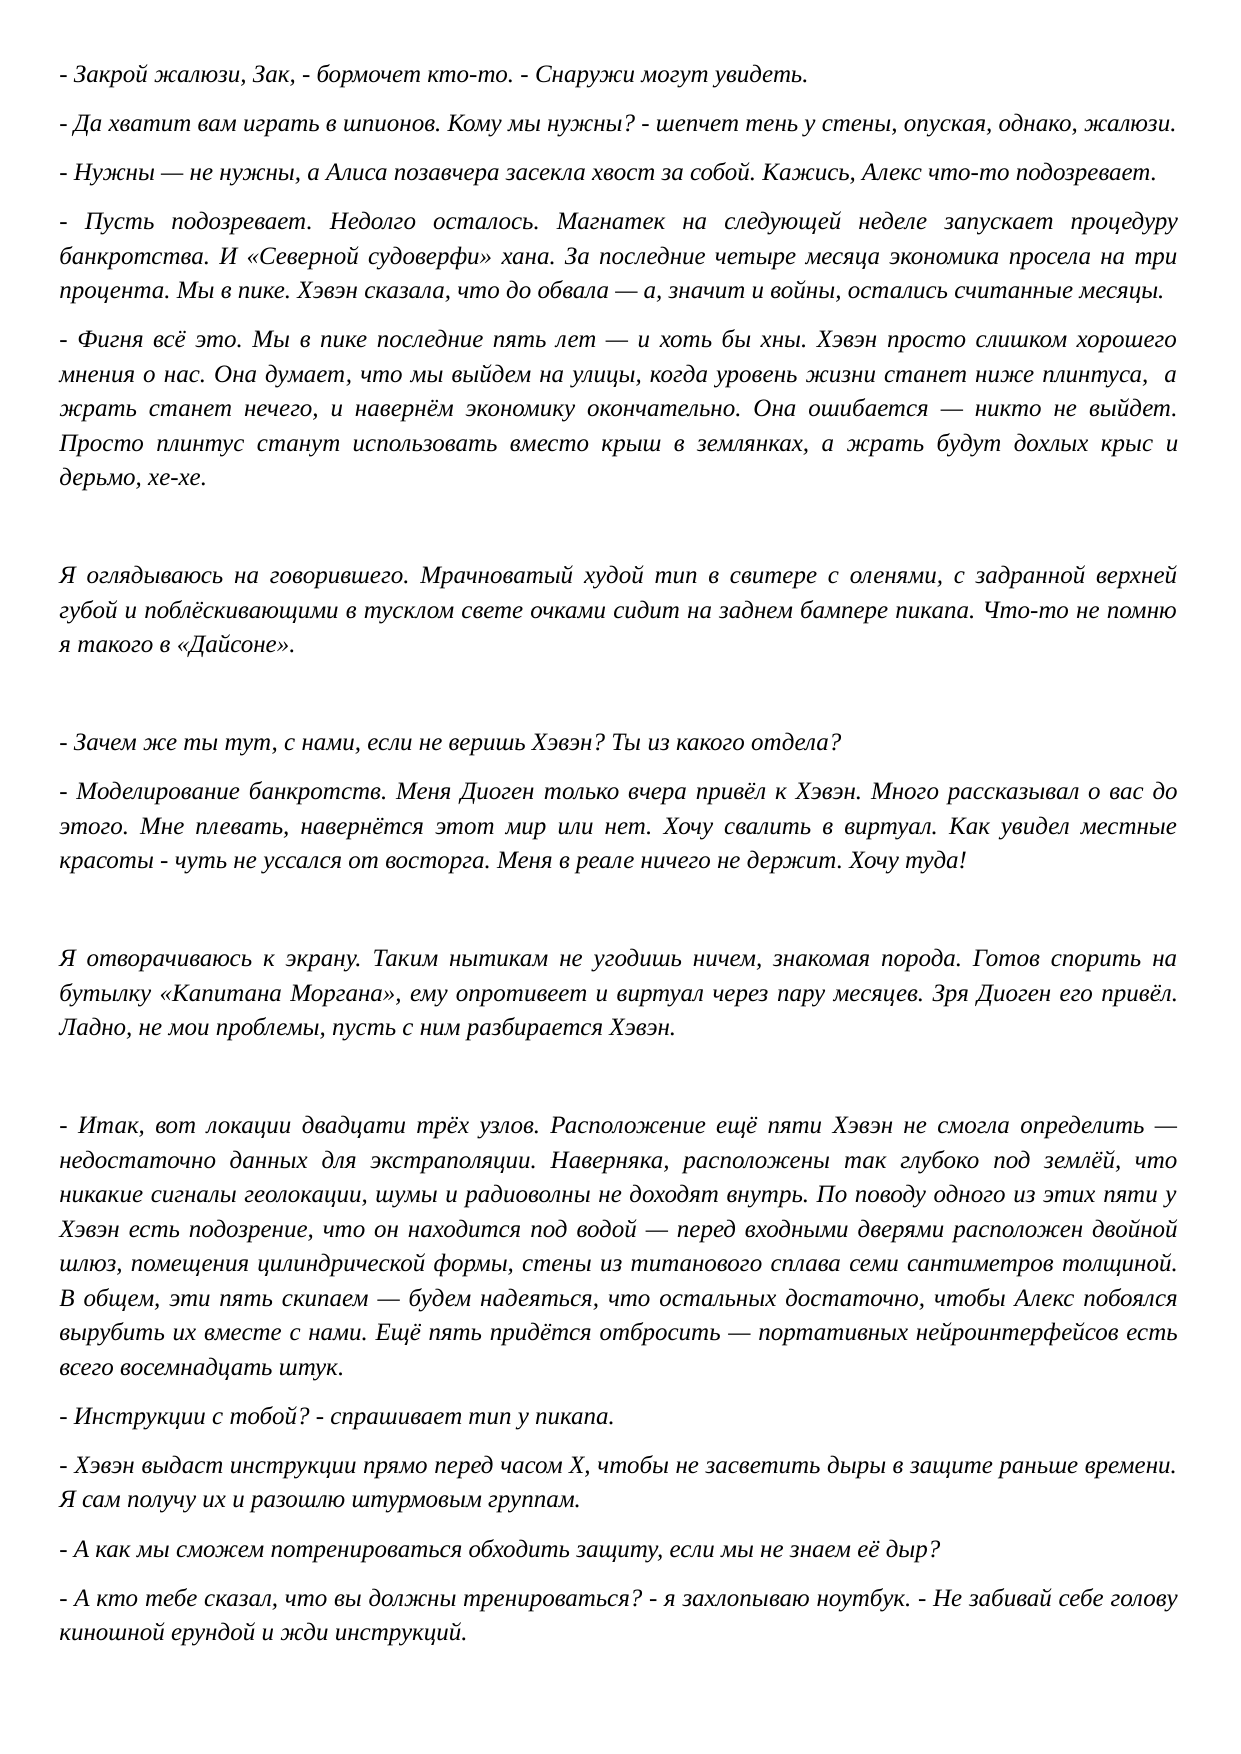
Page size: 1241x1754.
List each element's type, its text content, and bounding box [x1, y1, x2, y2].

text - Зачем же ты тут, с нами, если не веришь Хэвэн? Ты из какого отдела? [59, 727, 1181, 756]
text - Пусть подозревает. Недолго осталось. Магнатек на следующей неделе запускает процедуру банкротства. И «Северной судоверфи» хана. За последние четыре месяца экономика просела на три процента. Мы в пике. Хэвэн сказала, что до обвала — а, значит и войны, остались считанные месяцы. [59, 206, 1181, 304]
text - Да хватит вам играть в шпионов. Кому мы нужны? - шепчет тень у стены, опуская, однако, жалюзи. [59, 108, 1181, 137]
text - Моделирование банкротств. Меня Диоген только вчера привёл к Хэвэн. Много рассказывал о вас до этого. Мне плевать, навернётся этот мир или нет. Хочу свалить в виртуал. Как увидел местные красоты - чуть не уссался от восторга. Меня в реале ничего не держит. Хочу туда! [59, 776, 1181, 874]
text Я оглядываюсь на говорившего. Мрачноватый худой тип в свитере с оленями, с задранной верхней губой и поблёскивающими в тусклом свете очками сидит на заднем бампере пикапа. Что-то не помню я такого в «Дайсоне». [59, 560, 1181, 658]
text - Хэвэн выдаст инструкции прямо перед часом Х, чтобы не засветить дыры в защите раньше времени. Я сам получу их и разошлю штурмовым группам. [59, 1450, 1181, 1513]
text - Итак, вот локации двадцати трёх узлов. Расположение ещё пяти Хэвэн не смогла определить — недостаточно данных для экстраполяции. Наверняка, расположены так глубоко под землёй, что никакие сигналы геолокации, шумы и радиоволны не доходят внутрь. По поводу одного из этих пяти у Хэвэн есть подозрение, что он находится под водой — перед входными дверями расположен двойной шлюз, помещения цилиндрической формы, стены из титанового сплава семи сантиметров толщиной. В общем, эти пять скипаем — будем надеяться, что остальных достаточно, чтобы Алекс побоялся вырубить их вместе с нами. Ещё пять придётся отбросить — портативных нейроинтерфейсов есть всего восемнадцать штук. [59, 1111, 1181, 1381]
text - Закрой жалюзи, Зак, - бормочет кто-то. - Снаружи могут увидеть. [59, 59, 1181, 88]
text - Инструкции с тобой? - спрашивает тип у пикапа. [59, 1401, 1181, 1430]
text - Фигня всё это. Мы в пике последние пять лет — и хоть бы хны. Хэвэн просто слишком хорошего мнения о нас. Она думает, что мы выйдем на улицы, когда уровень жизни станет ниже плинтуса, а жрать станет нечего, и навернём экономику окончательно. Она ошибается — никто не выйдет. Просто плинтус станут использовать вместо крыш в землянках, а жрать будут дохлых крыс и дерьмо, хе-хе. [59, 324, 1181, 491]
text - А как мы сможем потренироваться обходить защиту, если мы не знаем её дыр? [59, 1534, 1181, 1562]
text - А кто тебе сказал, что вы должны тренироваться? - я захлопываю ноутбук. - Не забивай себе голову киношной ерундой и жди инструкций. [59, 1583, 1181, 1646]
text Я отворачиваюсь к экрану. Таким нытикам не угодишь ничем, знакомая порода. Готов спорить на бутылку «Капитана Моргана», ему опротивеет и виртуал через пару месяцев. Зря Диоген его привёл. Ладно, не мои проблемы, пусть с ним разбирается Хэвэн. [59, 943, 1181, 1041]
text - Нужны — не нужны, а Алиса позавчера засекла хвост за собой. Кажись, Алекс что-то подозревает. [59, 157, 1181, 186]
